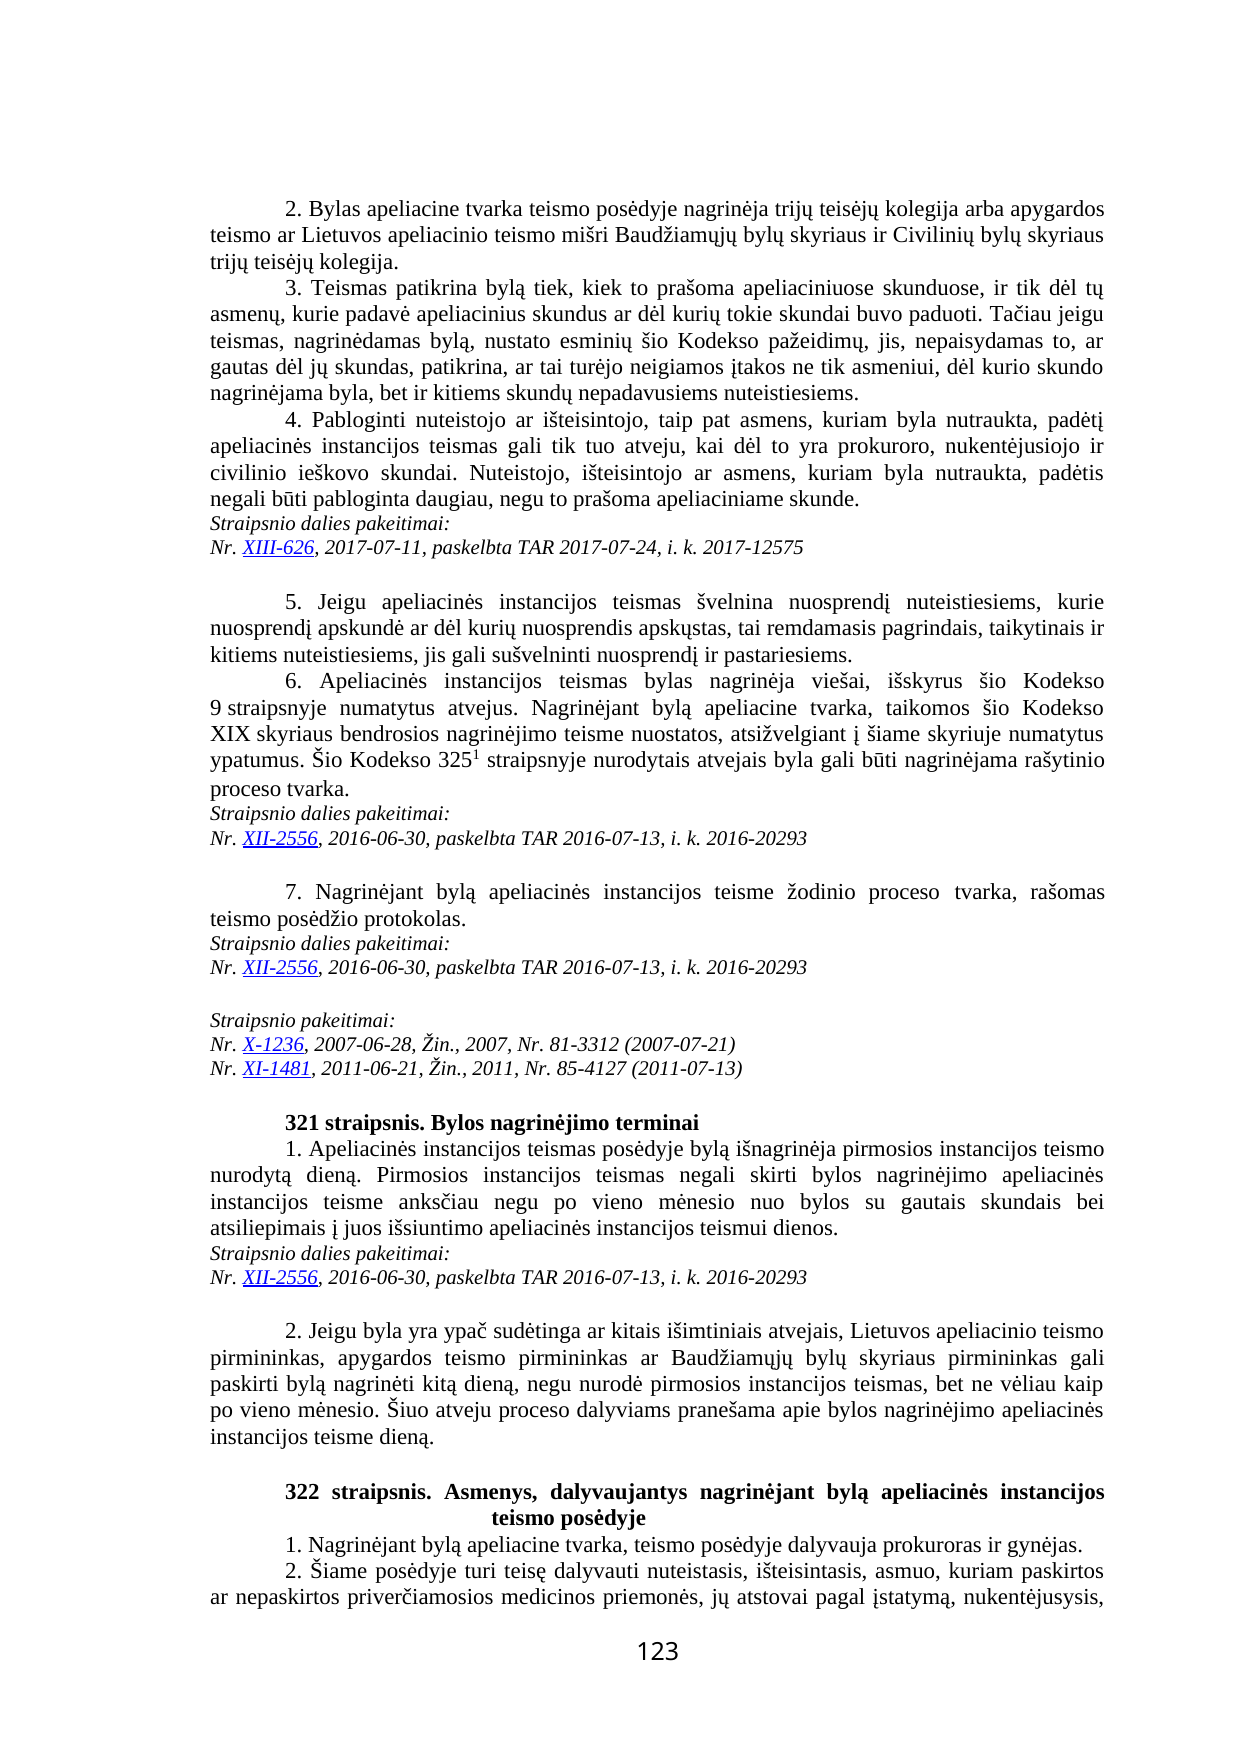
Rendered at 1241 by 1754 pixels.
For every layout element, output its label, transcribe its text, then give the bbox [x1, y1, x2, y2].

text 4. Pabloginti nuteistojo ar išteisintojo, taip pat asmens, kuriam byla nutraukta, padėtį apeliacinės instancijos teismas gali tik tuo atveju, kai dėl to yra prokuroro, nukentėjusiojo ir civilinio ieškovo skundai. Nuteistojo, išteisintojo ar asmens, kuriam byla nutraukta, padėtis negali būti pabloginta daugiau, negu to prašoma apeliaciniame skunde. [210, 406, 1106, 511]
text 6. Apeliacinės instancijos teismas bylas nagrinėja viešai, išskyrus šio Kodekso 9 straipsnyje numatytus atvejus. Nagrinėjant bylą apeliacine tvarka, taikomos šio Kodekso XIX skyriaus bendrosios nagrinėjimo teisme nuostatos, atsižvelgiant į šiame skyriuje numatytus ypatumus. Šio Kodekso 3251 straipsnyje nurodytais atvejais byla gali būti nagrinėjama rašytinio proceso tvarka. [210, 667, 1106, 801]
text 322 straipsnis. Asmenys, dalyvaujantys nagrinėjant bylą apeliacinės instancijos teismo posėdyje [285, 1478, 1106, 1531]
text Nr. XI-1481, 2011-06-21, Žin., 2011, Nr. 85-4127 (2011-07-13) [210, 1056, 1106, 1080]
text 5. Jeigu apeliacinės instancijos teismas švelnina nuosprendį nuteistiesiems, kurie nuosprendį apskundė ar dėl kurių nuosprendis apskųstas, tai remdamasis pagrindais, taikytinais ir kitiems nuteistiesiems, jis gali sušvelninti nuosprendį ir pastariesiems. [210, 588, 1106, 667]
text 2. Šiame posėdyje turi teisę dalyvauti nuteistasis, išteisintasis, asmuo, kuriam paskirtos ar nepaskirtos priverčiamosios medicinos priemonės, jų atstovai pagal įstatymą, nukentėjusysis, [210, 1557, 1106, 1610]
text Nr. X-1236, 2007-06-28, Žin., 2007, Nr. 81-3312 (2007-07-21) [210, 1032, 1106, 1056]
text Nr. XII-2556, 2016-06-30, paskelbta TAR 2016-07-13, i. k. 2016-20293 [210, 1264, 1106, 1289]
text Straipsnio dalies pakeitimai: [210, 801, 1106, 825]
text 1. Nagrinėjant bylą apeliacine tvarka, teismo posėdyje dalyvauja prokuroras ir gynėjas. [210, 1531, 1106, 1557]
text 2. Bylas apeliacine tvarka teismo posėdyje nagrinėja trijų teisėjų kolegija arba apygardos teismo ar Lietuvos apeliacinio teismo mišri Baudžiamųjų bylų skyriaus ir Civilinių bylų skyriaus trijų teisėjų kolegija. [210, 195, 1106, 274]
text Straipsnio dalies pakeitimai: [210, 931, 1106, 955]
text 321 straipsnis. Bylos nagrinėjimo terminai [210, 1109, 1106, 1135]
text 1. Apeliacinės instancijos teismas posėdyje bylą išnagrinėja pirmosios instancijos teismo nurodytą dieną. Pirmosios instancijos teismas negali skirti bylos nagrinėjimo apeliacinės instancijos teisme anksčiau negu po vieno mėnesio nuo bylos su gautais skundais bei atsiliepimais į juos išsiuntimo apeliacinės instancijos teismui dienos. [210, 1135, 1106, 1241]
text Nr. XIII-626, 2017-07-11, paskelbta TAR 2017-07-24, i. k. 2017-12575 [210, 535, 1106, 559]
text 3. Teismas patikrina bylą tiek, kiek to prašoma apeliaciniuose skunduose, ir tik dėl tų asmenų, kurie padavė apeliacinius skundus ar dėl kurių tokie skundai buvo paduoti. Tačiau jeigu teismas, nagrinėdamas bylą, nustato esminių šio Kodekso pažeidimų, jis, nepaisydamas to, ar gautas dėl jų skundas, patikrina, ar tai turėjo neigiamos įtakos ne tik asmeniui, dėl kurio skundo nagrinėjama byla, bet ir kitiems skundų nepadavusiems nuteistiesiems. [210, 274, 1106, 406]
text Nr. XII-2556, 2016-06-30, paskelbta TAR 2016-07-13, i. k. 2016-20293 [210, 825, 1106, 849]
text Nr. XII-2556, 2016-06-30, paskelbta TAR 2016-07-13, i. k. 2016-20293 [210, 955, 1106, 979]
text 2. Jeigu byla yra ypač sudėtinga ar kitais išimtiniais atvejais, Lietuvos apeliacinio teismo pirmininkas, apygardos teismo pirmininkas ar Baudžiamųjų bylų skyriaus pirmininkas gali paskirti bylą nagrinėti kitą dieną, negu nurodė pirmosios instancijos teismas, bet ne vėliau kaip po vieno mėnesio. Šiuo atveju proceso dalyviams pranešama apie bylos nagrinėjimo apeliacinės instancijos teisme dieną. [210, 1317, 1106, 1449]
text Straipsnio dalies pakeitimai: [210, 511, 1106, 535]
text 7. Nagrinėjant bylą apeliacinės instancijos teisme žodinio proceso tvarka, rašomas teismo posėdžio protokolas. [210, 878, 1106, 931]
text Straipsnio pakeitimai: [210, 1008, 1106, 1032]
text Straipsnio dalies pakeitimai: [210, 1241, 1106, 1264]
